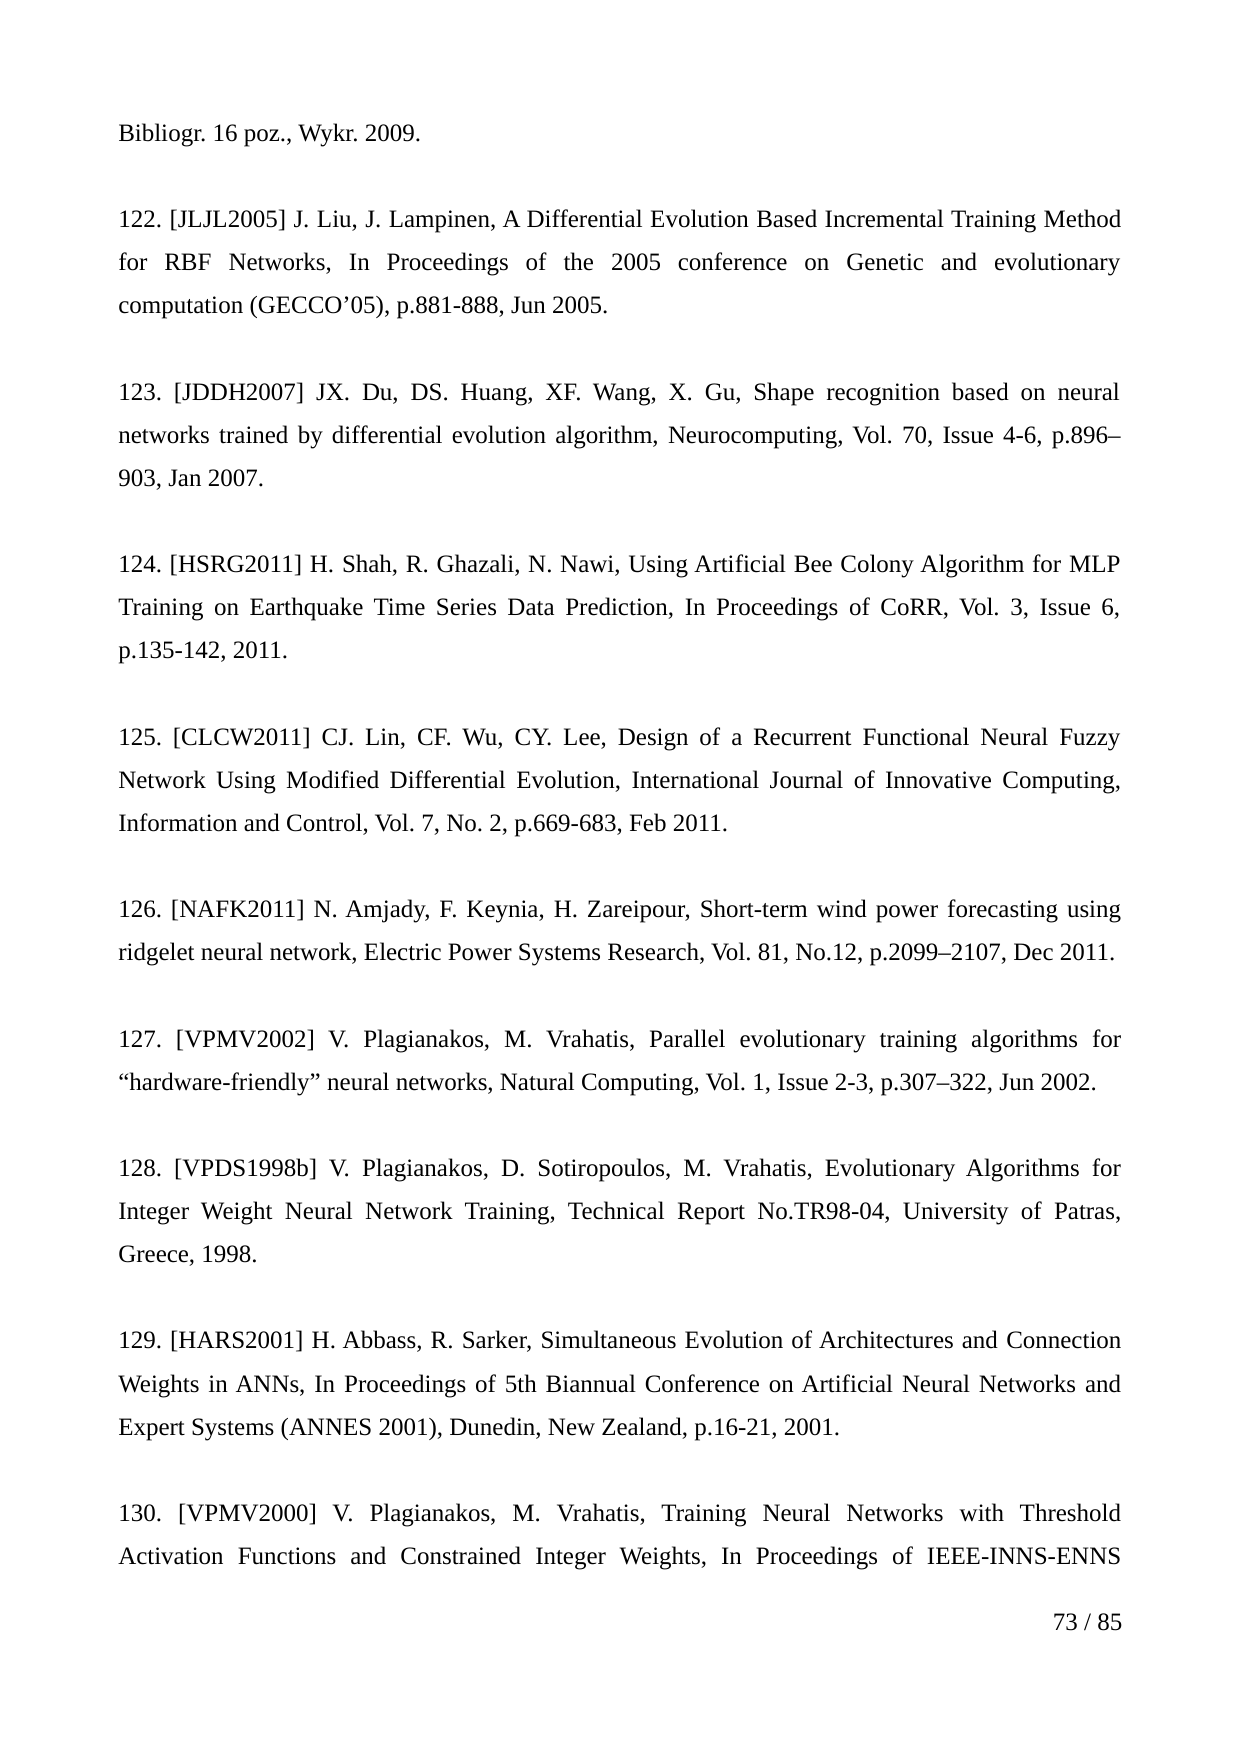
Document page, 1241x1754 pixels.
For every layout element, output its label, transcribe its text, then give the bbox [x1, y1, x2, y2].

text 124. [HSRG2011] H. Shah, R. Ghazali, N. Nawi, Using Artificial Bee Colony Algorithm for MLP Training on Earthquake Time Series Data Prediction, In Proceedings of CoRR, Vol. 3, Issue 6, p.135-142, 2011. [118, 549, 1122, 664]
text Bibliogr. 16 poz., Wykr. 2009. [118, 118, 1122, 147]
text 130. [VPMV2000] V. Plagianakos, M. Vrahatis, Training Neural Networks with Threshold Activation Functions and Constrained Integer Weights, In Proceedings of IEEE-INNS-ENNS [118, 1498, 1122, 1570]
text 129. [HARS2001] H. Abbass, R. Sarker, Simultaneous Evolution of Architectures and Connection Weights in ANNs, In Proceedings of 5th Biannual Conference on Artificial Neural Networks and Expert Systems (ANNES 2001), Dunedin, New Zealand, p.16-21, 2001. [118, 1326, 1122, 1441]
text 122. [JLJL2005] J. Liu, J. Lampinen, A Differential Evolution Based Incremental Training Method for RBF Networks, In Proceedings of the 2005 conference on Genetic and evolutionary computation (GECCO’05), p.881-888, Jun 2005. [118, 204, 1122, 319]
text 126. [NAFK2011] N. Amjady, F. Keynia, H. Zareipour, Short-term wind power forecasting using ridgelet neural network, Electric Power Systems Research, Vol. 81, No.12, p.2099–2107, Dec 2011. [118, 894, 1122, 966]
text 125. [CLCW2011] CJ. Lin, CF. Wu, CY. Lee, Design of a Recurrent Functional Neural Fuzzy Network Using Modified Differential Evolution, International Journal of Innovative Computing, Information and Control, Vol. 7, No. 2, p.669-683, Feb 2011. [118, 722, 1122, 837]
text 127. [VPMV2002] V. Plagianakos, M. Vrahatis, Parallel evolutionary training algorithms for “hardware-friendly” neural networks, Natural Computing, Vol. 1, Issue 2-3, p.307–322, Jun 2002. [118, 1024, 1122, 1096]
text 123. [JDDH2007] JX. Du, DS. Huang, XF. Wang, X. Gu, Shape recognition based on neural networks trained by differential evolution algorithm, Neurocomputing, Vol. 70, Issue 4-6, p.896–903, Jan 2007. [118, 377, 1122, 492]
text 128. [VPDS1998b] V. Plagianakos, D. Sotiropoulos, M. Vrahatis, Evolutionary Algorithms for Integer Weight Neural Network Training, Technical Report No.TR98-04, University of Patras, Greece, 1998. [118, 1153, 1122, 1268]
